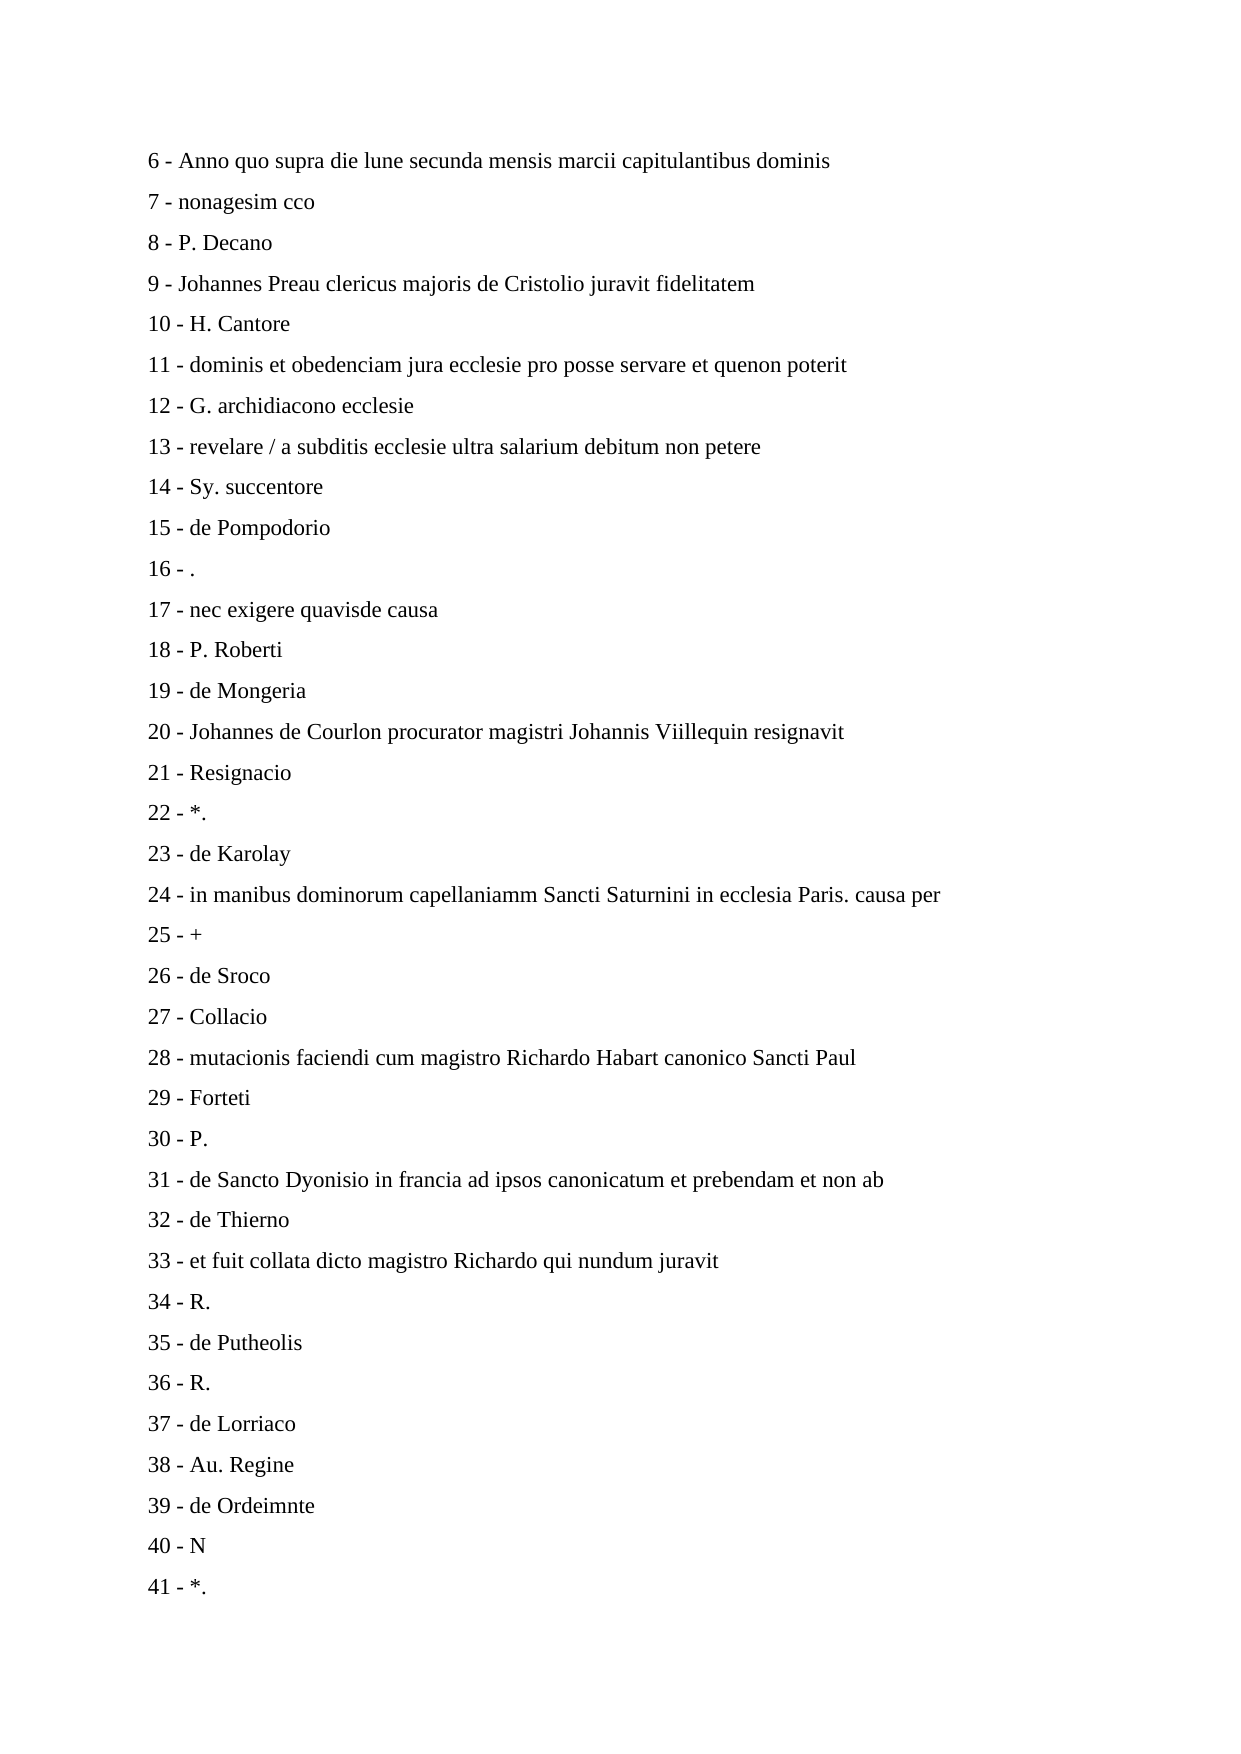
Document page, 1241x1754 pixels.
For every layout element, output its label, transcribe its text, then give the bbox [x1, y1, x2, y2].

text 25 - + [148, 921, 1093, 948]
text 8 - P. Decano [148, 229, 1093, 255]
text 24 - in manibus dominorum capellaniamm Sancti Saturnini in ecclesia Paris. causa per [148, 881, 1093, 907]
text 36 - R. [148, 1369, 1093, 1396]
text 19 - de Mongeria [148, 677, 1093, 703]
text 39 - de Ordeimnte [148, 1492, 1093, 1518]
text 20 - Johannes de Courlon procurator magistri Johannis Viillequin resignavit [148, 718, 1093, 744]
text 30 - P. [148, 1125, 1093, 1151]
text 34 - R. [148, 1288, 1093, 1314]
text 11 - dominis et obedenciam jura ecclesie pro posse servare et quenon poterit [148, 351, 1093, 378]
text 31 - de Sancto Dyonisio in francia ad ipsos canonicatum et prebendam et non ab [148, 1166, 1093, 1192]
text 18 - P. Roberti [148, 636, 1093, 663]
text 38 - Au. Regine [148, 1451, 1093, 1477]
text 10 - H. Cantore [148, 311, 1093, 337]
text 37 - de Lorriaco [148, 1410, 1093, 1437]
text 26 - de Sroco [148, 962, 1093, 988]
text 9 - Johannes Preau clericus majoris de Cristolio juravit fidelitatem [148, 270, 1093, 296]
text 13 - revelare / a subditis ecclesie ultra salarium debitum non petere [148, 433, 1093, 459]
text 15 - de Pompodorio [148, 514, 1093, 541]
text 12 - G. archidiacono ecclesie [148, 392, 1093, 418]
text 17 - nec exigere quavisde causa [148, 596, 1093, 622]
text 32 - de Thierno [148, 1207, 1093, 1233]
text 21 - Resignacio [148, 758, 1093, 785]
text 22 - *. [148, 799, 1093, 826]
text 29 - Forteti [148, 1084, 1093, 1111]
text 35 - de Putheolis [148, 1329, 1093, 1355]
text 7 - nonagesim cco [148, 188, 1093, 215]
text 23 - de Karolay [148, 840, 1093, 866]
text 14 - Sy. succentore [148, 473, 1093, 500]
text 16 - . [148, 555, 1093, 581]
text 6 - Anno quo supra die lune secunda mensis marcii capitulantibus dominis [148, 148, 1093, 174]
text 28 - mutacionis faciendi cum magistro Richardo Habart canonico Sancti Paul [148, 1044, 1093, 1070]
text 40 - N [148, 1532, 1093, 1559]
text 27 - Collacio [148, 1003, 1093, 1029]
text 33 - et fuit collata dicto magistro Richardo qui nundum juravit [148, 1247, 1093, 1274]
text 41 - *. [148, 1573, 1093, 1599]
